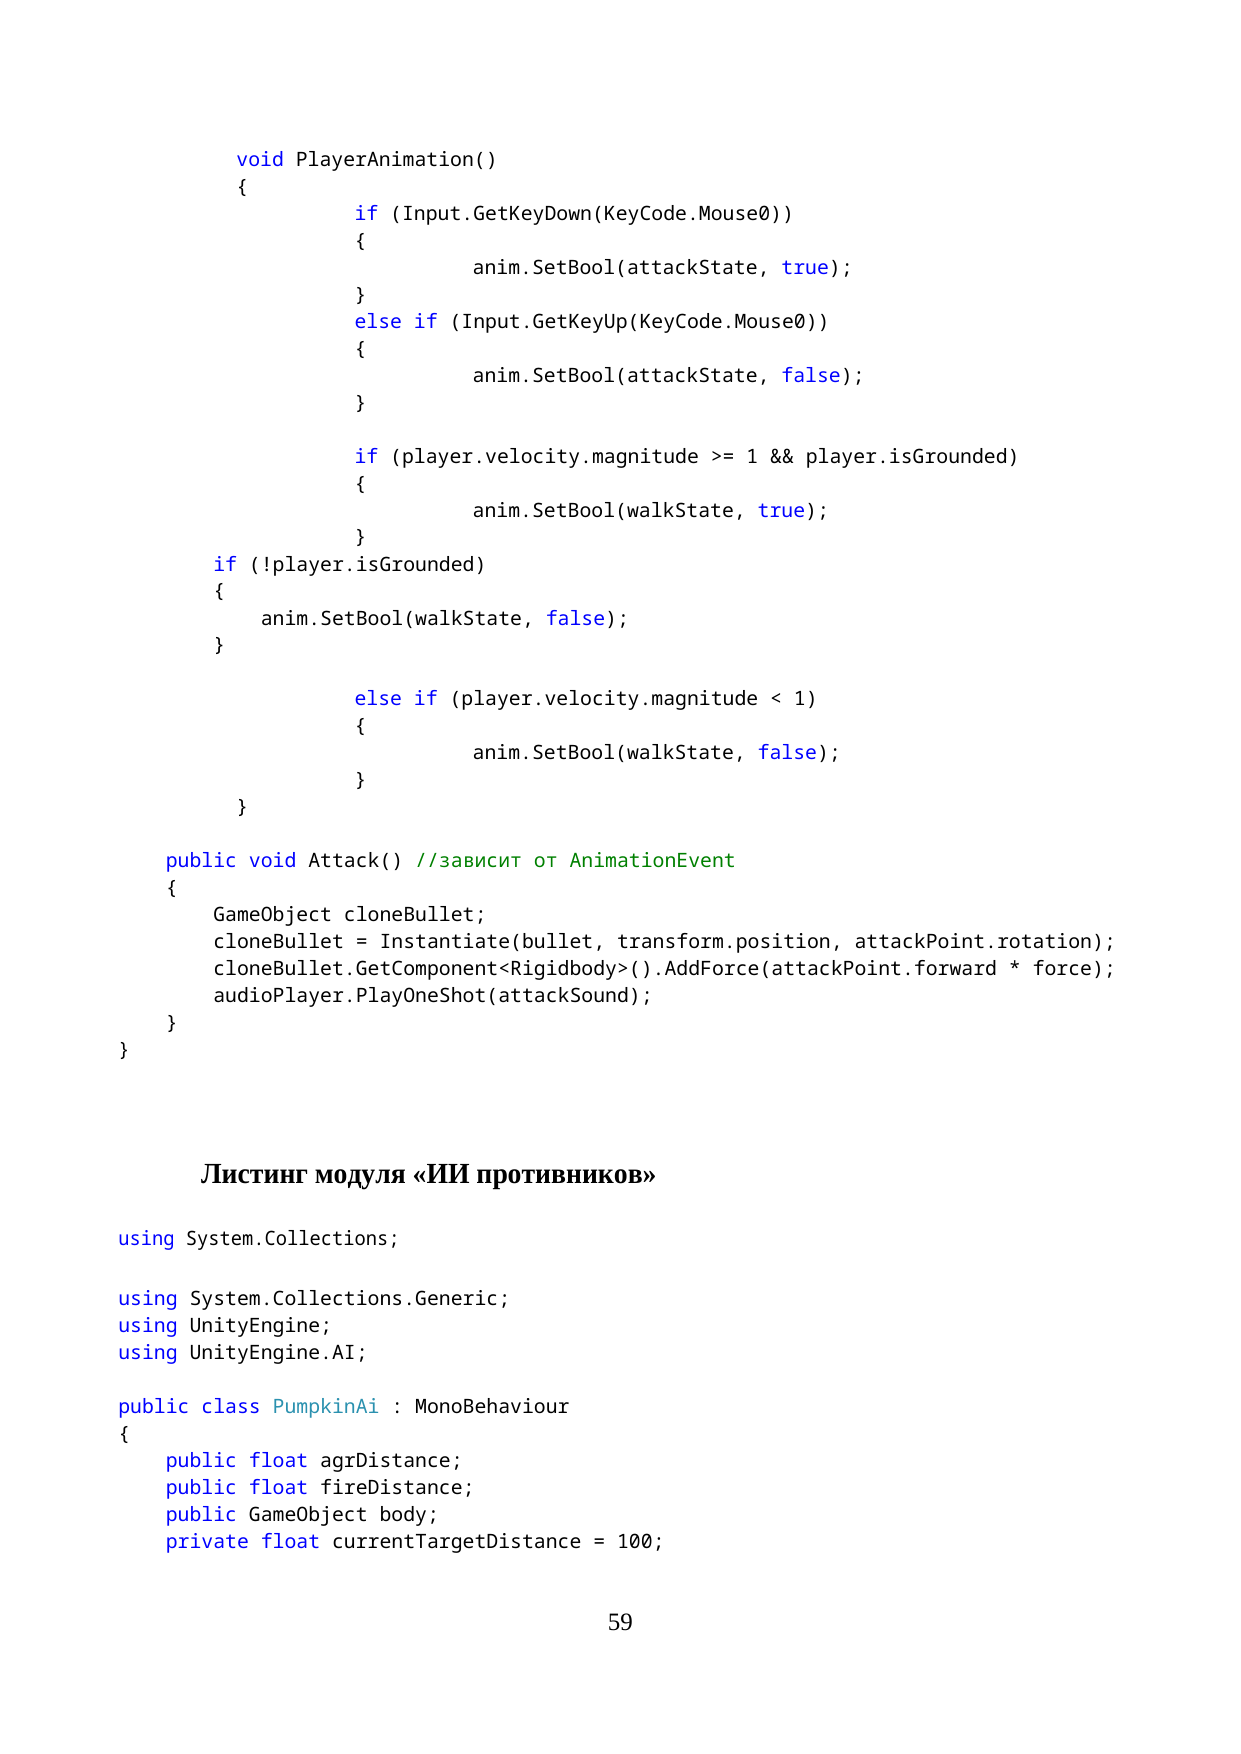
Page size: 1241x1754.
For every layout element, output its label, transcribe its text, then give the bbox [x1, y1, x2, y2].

text else if (Input.GetKeyUp(KeyCode.Mouse0)) [118, 307, 1122, 334]
text { [118, 334, 1122, 361]
text { [118, 873, 1122, 901]
text anim.SetBool(walkState, true); [118, 496, 1122, 523]
text public float agrDistance; [118, 1447, 1122, 1473]
text anim.SetBool(walkState, false); [118, 739, 1122, 766]
text anim.SetBool(attackState, false); [118, 361, 1122, 388]
text } [118, 1035, 1122, 1062]
text { [118, 226, 1122, 253]
text if (!player.isGrounded) [118, 550, 1122, 577]
text anim.SetBool(walkState, false); [118, 604, 1122, 631]
text audioPlayer.PlayOneShot(attackSound); [118, 981, 1122, 1008]
text } [118, 631, 1122, 658]
text public class PumpkinAi : MonoBehaviour [118, 1393, 1122, 1419]
text { [118, 1419, 1122, 1447]
text { [118, 469, 1122, 496]
text public void Attack() //зависит от AnimationEvent [118, 847, 1122, 873]
text Листинг модуля «ИИ противников» [118, 1156, 1122, 1190]
text private float currentTargetDistance = 100; [118, 1527, 1122, 1554]
text cloneBullet = Instantiate(bullet, transform.position, attackPoint.rotation); [118, 927, 1122, 954]
text if (player.velocity.magnitude >= 1 && player.isGrounded) [118, 442, 1122, 469]
text } [118, 523, 1122, 550]
text public GameObject body; [118, 1501, 1122, 1527]
text GameObject cloneBullet; [118, 901, 1122, 927]
text using System.Collections; [118, 1224, 1122, 1251]
text } [118, 766, 1122, 793]
text { [118, 172, 1122, 199]
text cloneBullet.GetComponent<Rigidbody>().AddForce(attackPoint.forward * force); [118, 954, 1122, 981]
text using System.Collections.Generic; [118, 1285, 1122, 1312]
text } [118, 1008, 1122, 1035]
text using UnityEngine; [118, 1312, 1122, 1339]
text { [118, 577, 1122, 604]
text } [118, 388, 1122, 415]
text public float fireDistance; [118, 1473, 1122, 1501]
text using UnityEngine.AI; [118, 1339, 1122, 1366]
text } [118, 793, 1122, 819]
text } [118, 280, 1122, 307]
text else if (player.velocity.magnitude < 1) [118, 685, 1122, 712]
text void PlayerAnimation() [118, 145, 1122, 172]
text anim.SetBool(attackState, true); [118, 253, 1122, 280]
text if (Input.GetKeyDown(KeyCode.Mouse0)) [118, 199, 1122, 226]
text { [118, 712, 1122, 739]
